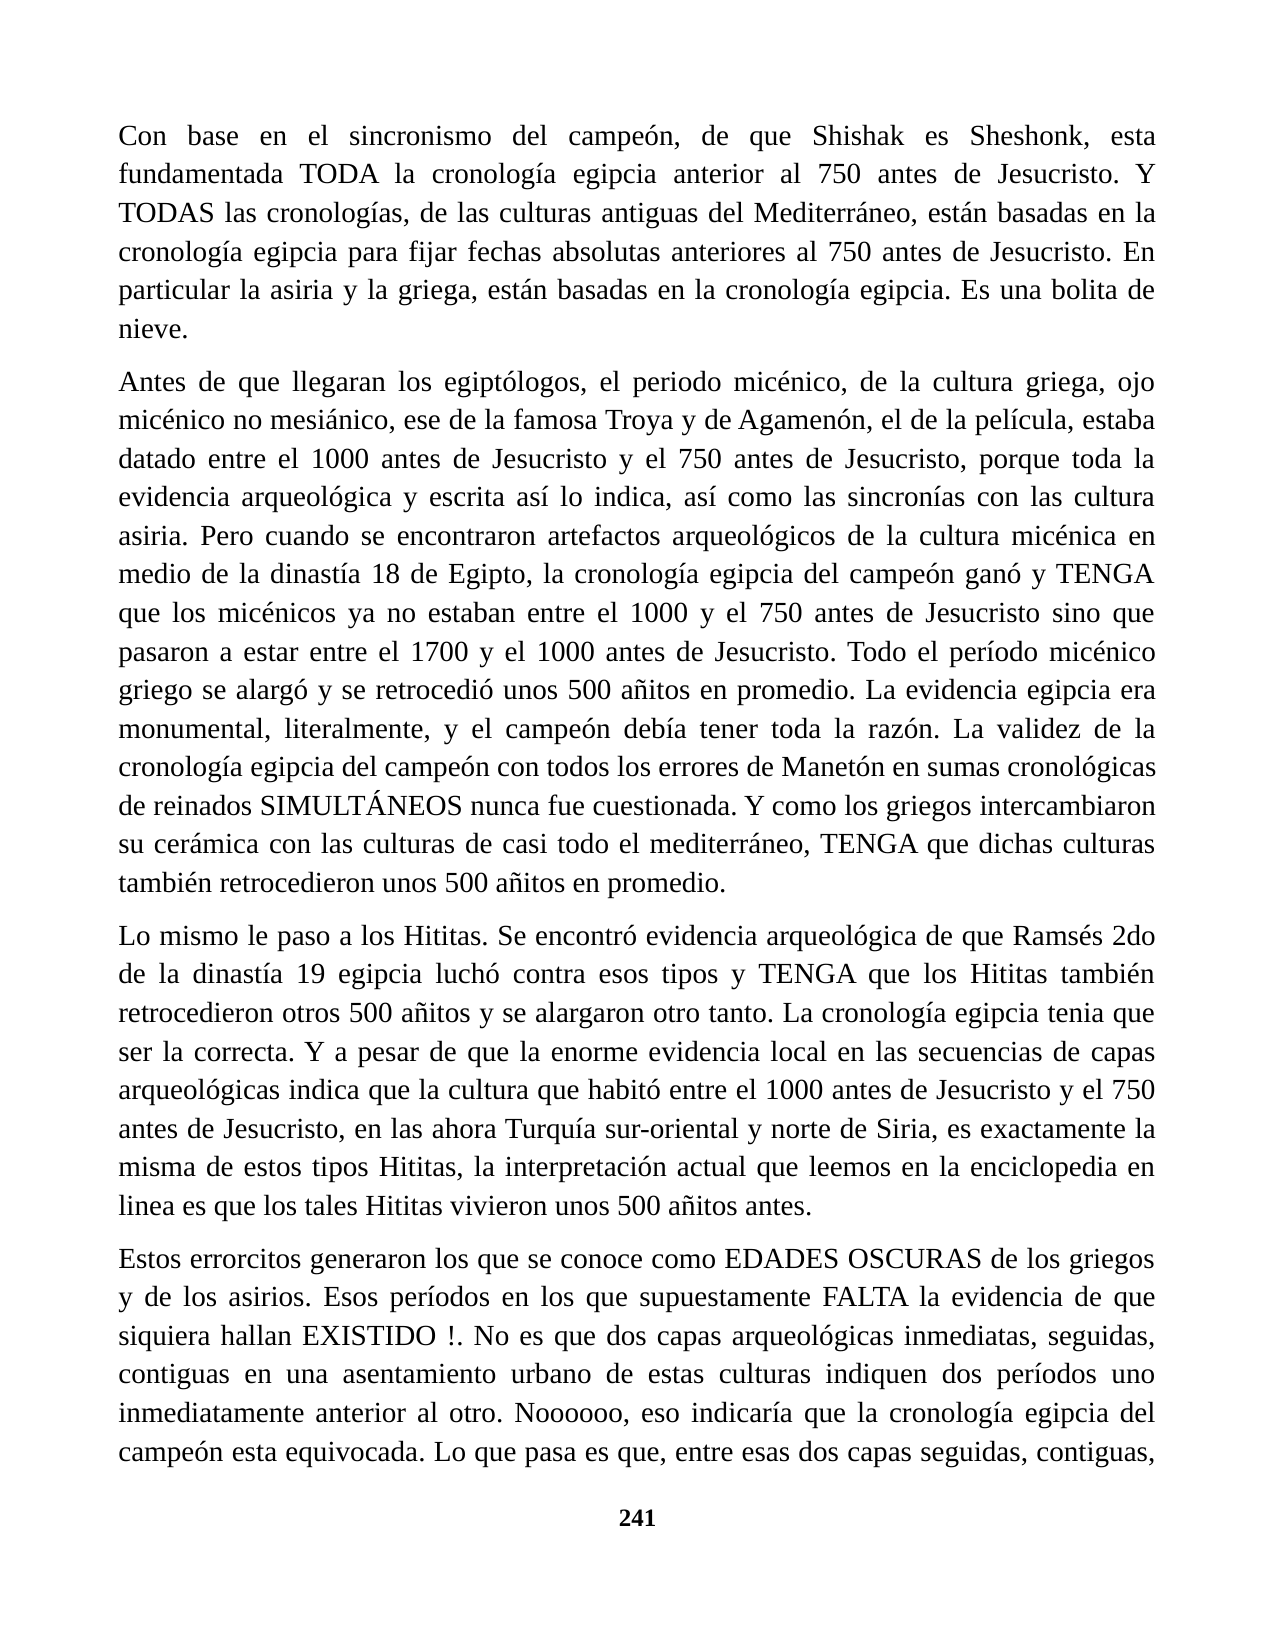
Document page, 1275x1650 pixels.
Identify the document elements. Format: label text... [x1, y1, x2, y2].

text Con base en el sincronismo del campeón, de que Shishak es Sheshonk, esta fundamentada TODA la cronología egipcia anterior al 750 antes de Jesucristo. Y TODAS las cronologías, de las culturas antiguas del Mediterráneo, están basadas en la cronología egipcia para fijar fechas absolutas anteriores al 750 antes de Jesucristo. En particular la asiria y la griega, están basadas en la cronología egipcia. Es una bolita de nieve. [118, 118, 1157, 344]
text Lo mismo le paso a los Hititas. Se encontró evidencia arqueológica de que Ramsés 2do de la dinastía 19 egipcia luchó contra esos tipos y TENGA que los Hititas también retrocedieron otros 500 añitos y se alargaron otro tanto. La cronología egipcia tenia que ser la correcta. Y a pesar de que la enorme evidencia local en las secuencias de capas arqueológicas indica que la cultura que habitó entre el 1000 antes de Jesucristo y el 750 antes de Jesucristo, en las ahora Turquía sur-oriental y norte de Siria, es exactamente la misma de estos tipos Hititas, la interpretación actual que leemos en la enciclopedia en linea es que los tales Hititas vivieron unos 500 añitos antes. [118, 918, 1157, 1221]
text Estos errorcitos generaron los que se conoce como EDADES OSCURAS de los griegos y de los asirios. Esos períodos en los que supuestamente FALTA la evidencia de que siquiera hallan EXISTIDO !. No es que dos capas arqueológicas inmediatas, seguidas, contiguas en una asentamiento urbano de estas culturas indiquen dos períodos uno inmediatamente anterior al otro. Noooooo, eso indicaría que la cronología egipcia del campeón esta equivocada. Lo que pasa es que, entre esas dos capas seguidas, contiguas, [118, 1241, 1157, 1467]
text Antes de que llegaran los egiptólogos, el periodo micénico, de la cultura griega, ojo micénico no mesiánico, ese de la famosa Troya y de Agamenón, el de la película, estaba datado entre el 1000 antes de Jesucristo y el 750 antes de Jesucristo, porque toda la evidencia arqueológica y escrita así lo indica, así como las sincronías con las cultura asiria. Pero cuando se encontraron artefactos arqueológicos de la cultura micénica en medio de la dinastía 18 de Egipto, la cronología egipcia del campeón ganó y TENGA que los micénicos ya no estaban entre el 1000 y el 750 antes de Jesucristo sino que pasaron a estar entre el 1700 y el 1000 antes de Jesucristo. Todo el período micénico griego se alargó y se retrocedió unos 500 añitos en promedio. La evidencia egipcia era monumental, literalmente, y el campeón debía tener toda la razón. La validez de la cronología egipcia del campeón con todos los errores de Manetón en sumas cronológicas de reinados SIMULTÁNEOS nunca fue cuestionada. Y como los griegos intercambiaron su cerámica con las culturas de casi todo el mediterráneo, TENGA que dichas culturas también retrocedieron unos 500 añitos en promedio. [118, 364, 1157, 898]
